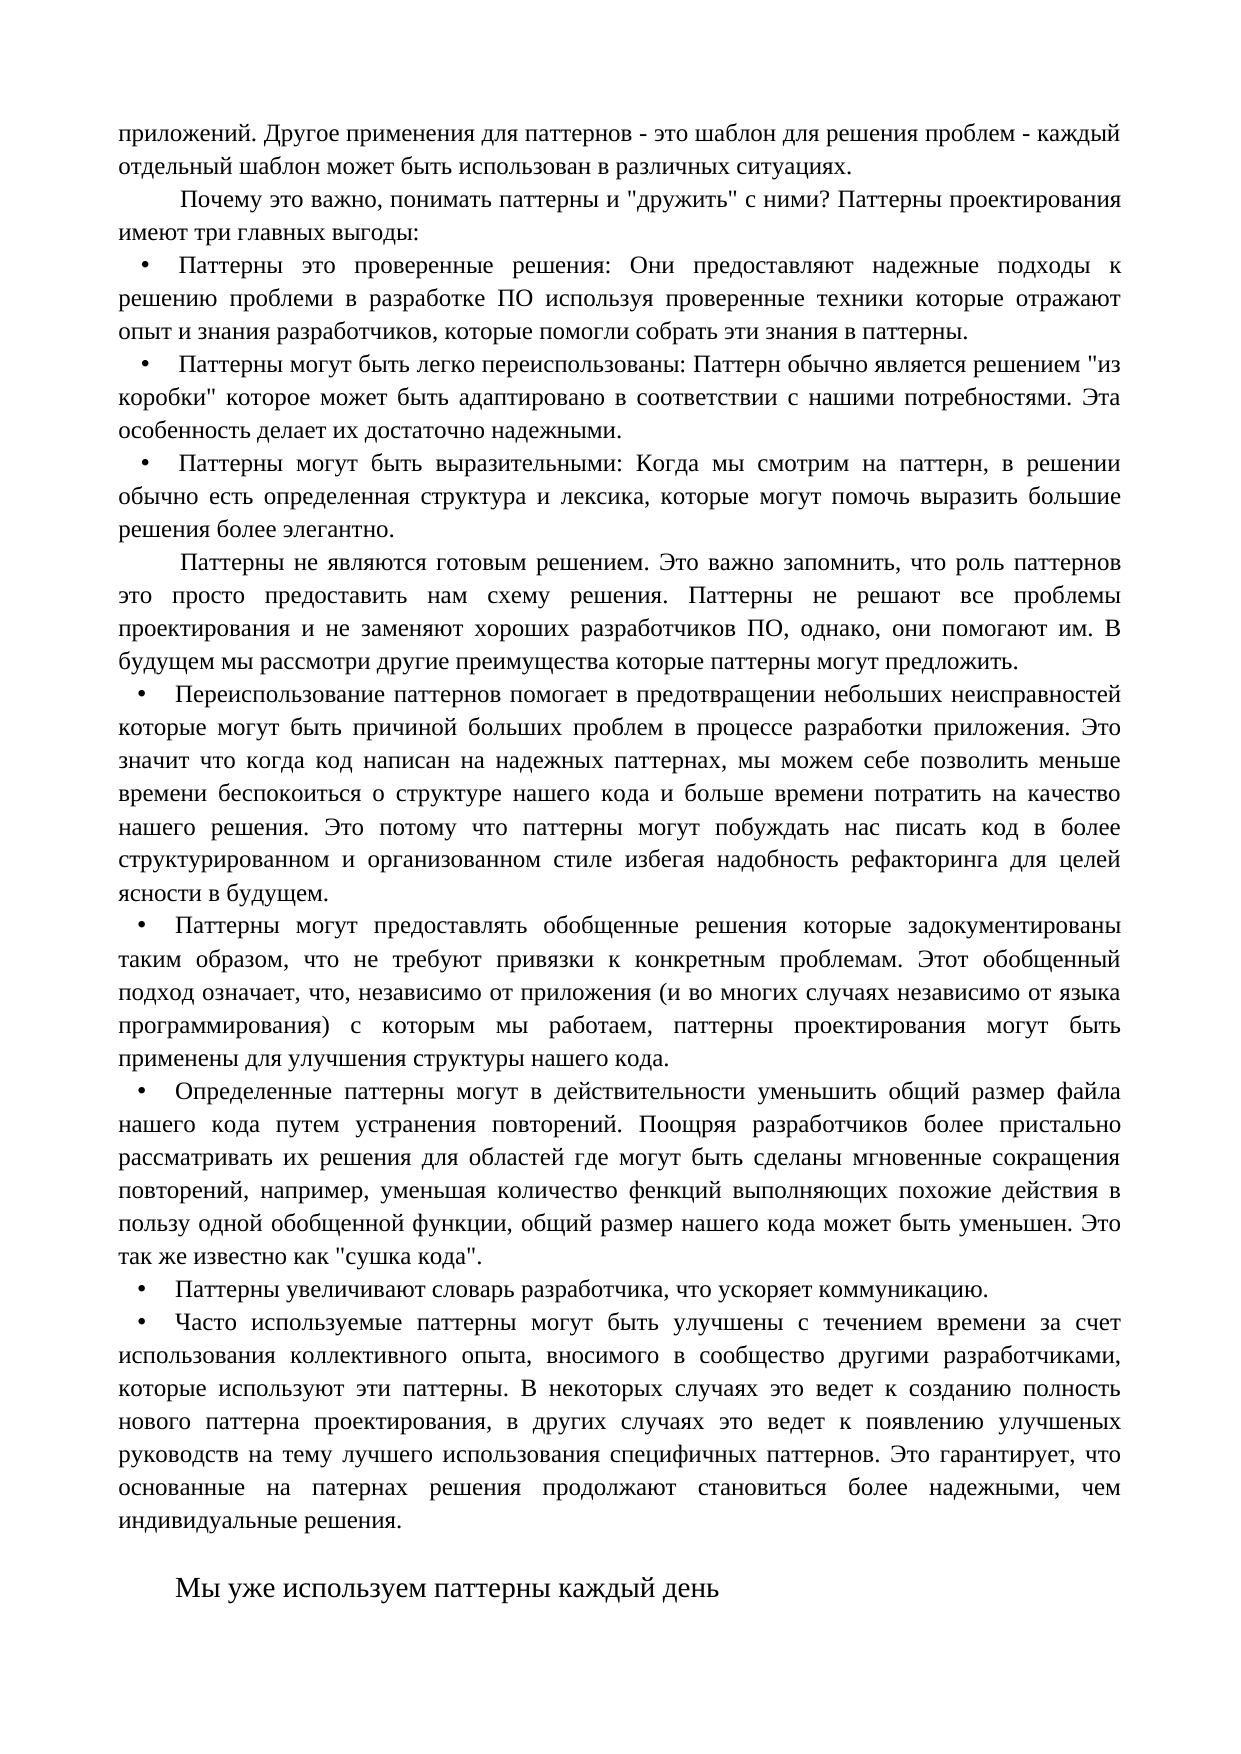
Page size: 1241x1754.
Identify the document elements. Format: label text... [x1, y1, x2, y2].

list Переиспользование паттернов помогает в предотвращении небольших неисправностей которые могут быть причиной больших проблем в процессе разработки приложения. Это значит что когда код написан на надежных паттернах, мы можем себе позволить меньше времени беспокоиться о структуре нашего кода и больше времени потратить на качество нашего решения. Это потому что паттерны могут побуждать нас писать код в более структурированном и организованном стиле избегая надобность рефакторинга для целей ясности в будущем. [81, 679, 1122, 906]
list Паттерны могут предоставлять обобщенные решения которые задокументированы таким образом, что не требуют привязки к конкретным проблемам. Этот обобщенный подход означает, что, независимо от приложения (и во многих случаях независимо от языка программирования) с которым мы работаем, паттерны проектирования могут быть применены для улучшения структуры нашего кода. [81, 911, 1122, 1071]
list Паттерны это проверенные решения: Они предоставляют надежные подходы к решению проблеми в разработке ПО используя проверенные техники которые отражают опыт и знания разработчиков, которые помогли собрать эти знания в паттерны. [81, 250, 1122, 345]
list Паттерны могут быть легко переиспользованы: Паттерн обычно является решением "из коробки" которое может быть адаптировано в соответствии с нашими потребностями. Эта особенность делает их достаточно надежными. [81, 349, 1122, 444]
text приложений. Другое применения для паттернов - это шаблон для решения проблем - каждый отдельный шаблон может быть использован в различных ситуациях. [118, 118, 1122, 180]
text Мы уже используем паттерны каждый день [118, 1570, 1122, 1604]
list Паттерны увеличивают словарь разработчика, что ускоряет коммуникацию. [81, 1274, 1122, 1303]
list Определенные паттерны могут в действительности уменьшить общий размер файла нашего кода путем устранения повторений. Поощряя разработчиков более пристально рассматривать их решения для областей где могут быть сделаны мгновенные сокращения повторений, например, уменьшая количество фенкций выполняющих похожие действия в пользу одной обобщенной функции, общий размер нашего кода может быть уменьшен. Это так же известно как "сушка кода". [81, 1076, 1122, 1269]
text Паттерны не являются готовым решением. Это важно запомнить, что роль паттернов это просто предоставить нам схему решения. Паттерны не решают все проблемы проектирования и не заменяют хороших разработчиков ПО, однако, они помогают им. В будущем мы рассмотри другие преимущества которые паттерны могут предложить. [118, 547, 1122, 675]
text Почему это важно, понимать паттерны и "дружить" с ними? Паттерны проектирования имеют три главных выгоды: [118, 184, 1122, 246]
list Паттерны могут быть выразительными: Когда мы смотрим на паттерн, в решении обычно есть определенная структура и лексика, которые могут помочь выразить большие решения более элегантно. [81, 448, 1122, 543]
list Часто используемые паттерны могут быть улучшены с течением времени за счет использования коллективного опыта, вносимого в сообщество другими разработчиками, которые используют эти паттерны. В некоторых случаях это ведет к созданию полность нового паттерна проектирования, в других случаях это ведет к появлению улучшеных руководств на тему лучшего использования специфичных паттернов. Это гарантирует, что основанные на патернах решения продолжают становиться более надежными, чем индивидуальные решения. [81, 1307, 1122, 1534]
